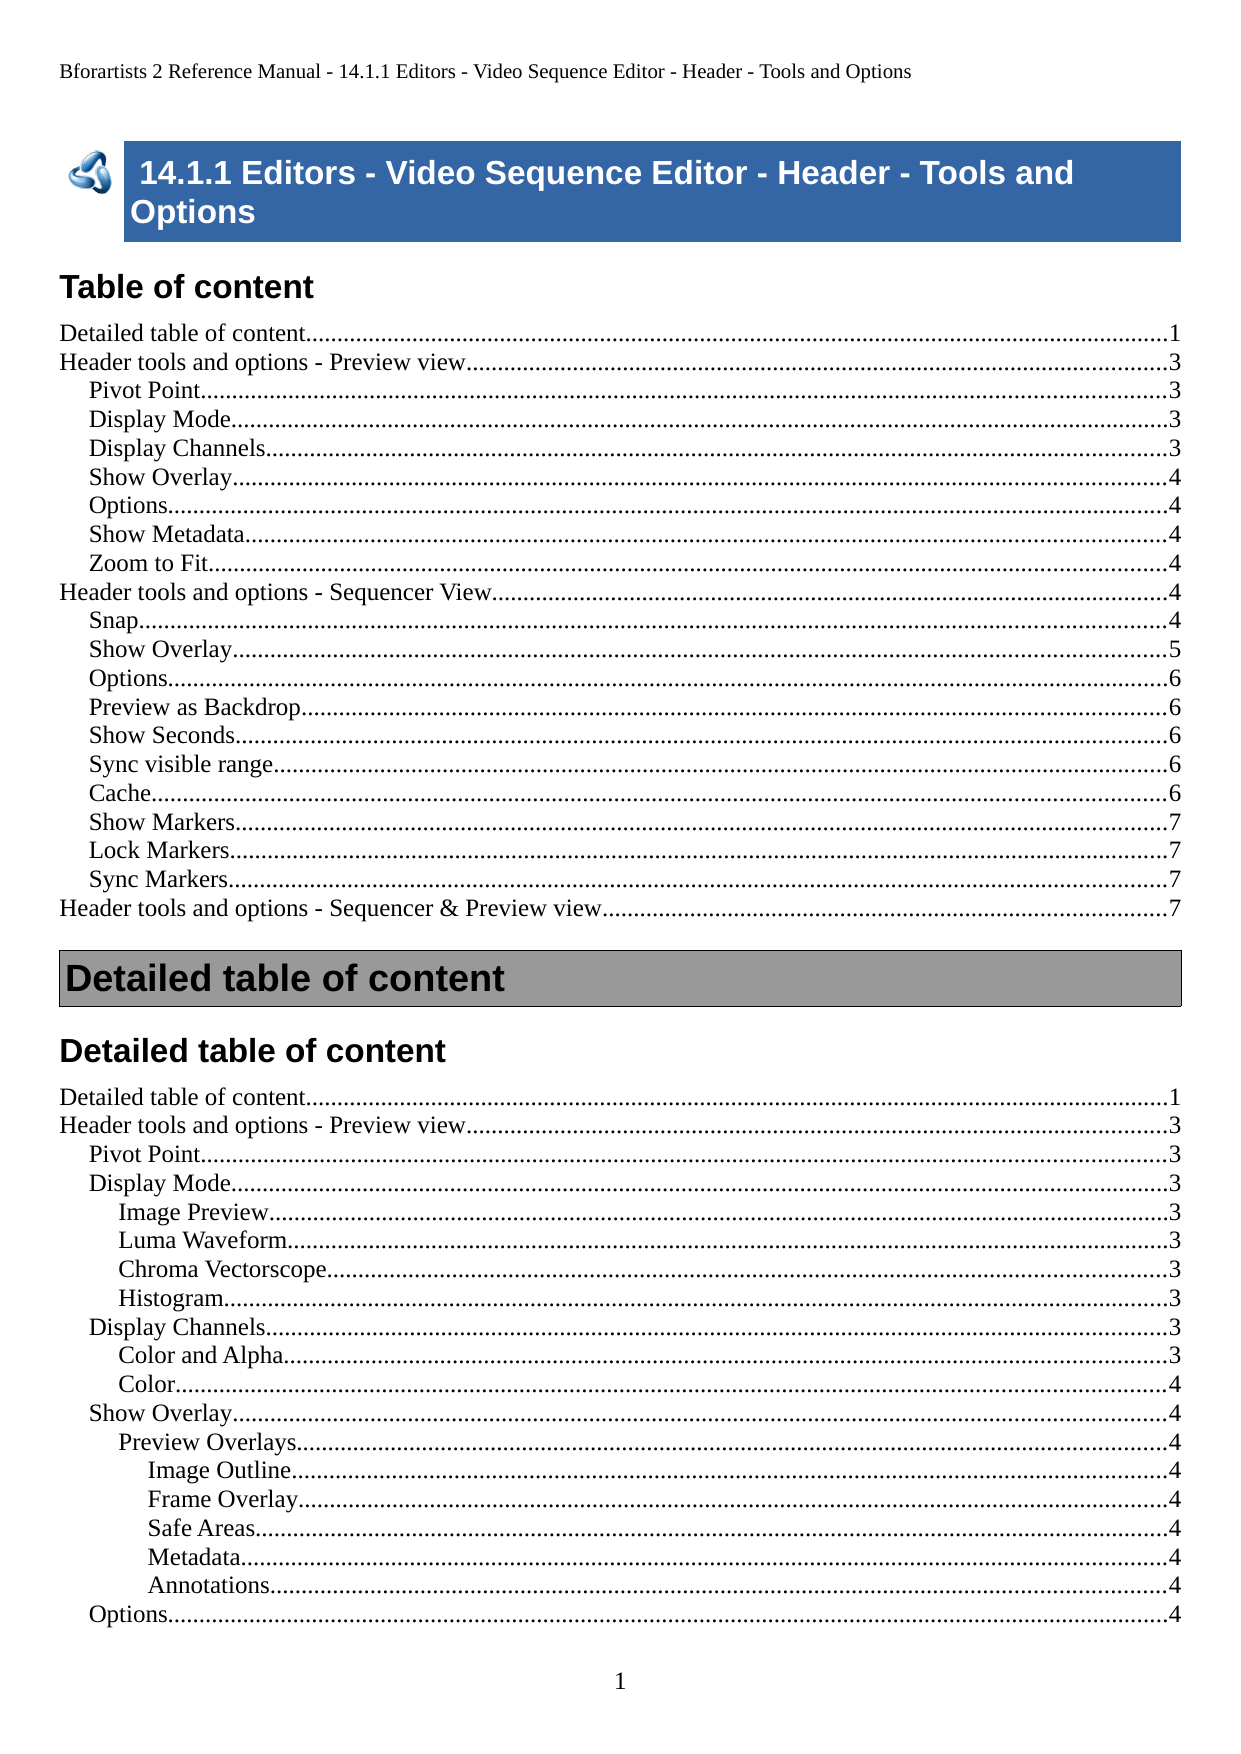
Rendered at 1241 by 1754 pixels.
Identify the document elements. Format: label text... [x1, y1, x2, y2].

text Color and Alpha 3 [118, 1340, 1181, 1369]
text Detailed table of content 1 [59, 318, 1181, 347]
text Zoom to Fit 4 [88, 548, 1181, 577]
text Header tools and options - Preview view 3 [59, 347, 1181, 375]
text Histogram 3 [118, 1283, 1181, 1312]
text Image Preview 3 [118, 1197, 1181, 1225]
text Pivot Point 3 [88, 375, 1181, 404]
text Header tools and options - Preview view 3 [59, 1110, 1181, 1139]
text Header tools and options - Sequencer View 4 [59, 577, 1181, 605]
text Image Outline 4 [147, 1455, 1181, 1484]
text Show Overlay 5 [88, 634, 1181, 663]
text Cache 6 [88, 778, 1181, 807]
text Display Channels 3 [88, 1312, 1181, 1340]
text Luma Waveform 3 [118, 1225, 1181, 1254]
text Options 6 [88, 663, 1181, 692]
text Safe Areas 4 [147, 1513, 1181, 1542]
text Show Seconds 6 [88, 720, 1181, 749]
text Display Mode 3 [88, 1168, 1181, 1197]
text Show Metadata 4 [88, 519, 1181, 548]
text Show Markers 7 [88, 807, 1181, 835]
text Detailed table of content 1 [59, 1082, 1181, 1110]
text Preview as Backdrop 6 [88, 692, 1181, 720]
text Show Overlay 4 [88, 1398, 1181, 1427]
table_header [59, 141, 124, 242]
text Lock Markers 7 [88, 835, 1181, 864]
text Display Mode 3 [88, 404, 1181, 433]
text Show Overlay 4 [88, 462, 1181, 490]
text Pivot Point 3 [88, 1139, 1181, 1168]
text Sync visible range 6 [88, 749, 1181, 778]
text Display Channels 3 [88, 433, 1181, 462]
table_header Detailed table of content [60, 951, 1181, 1006]
text Frame Overlay 4 [147, 1484, 1181, 1513]
text Options 4 [88, 490, 1181, 519]
text Metadata 4 [147, 1542, 1181, 1570]
table_header 14.1.1 Editors - Video Sequence Editor - Header - Tools and Options [124, 141, 1181, 242]
subtitle Detailed table of content [59, 1031, 1181, 1069]
subtitle Table of content [59, 267, 1181, 305]
text Sync Markers 7 [88, 864, 1181, 893]
text Annotations 4 [147, 1570, 1181, 1599]
text Color 4 [118, 1369, 1181, 1398]
text Header tools and options - Sequencer & Preview view 7 [59, 893, 1181, 922]
text Chroma Vectorscope 3 [118, 1254, 1181, 1283]
text Preview Overlays 4 [118, 1427, 1181, 1455]
text Snap 4 [88, 605, 1181, 634]
picture [65, 147, 114, 197]
text Options 4 [88, 1599, 1181, 1628]
